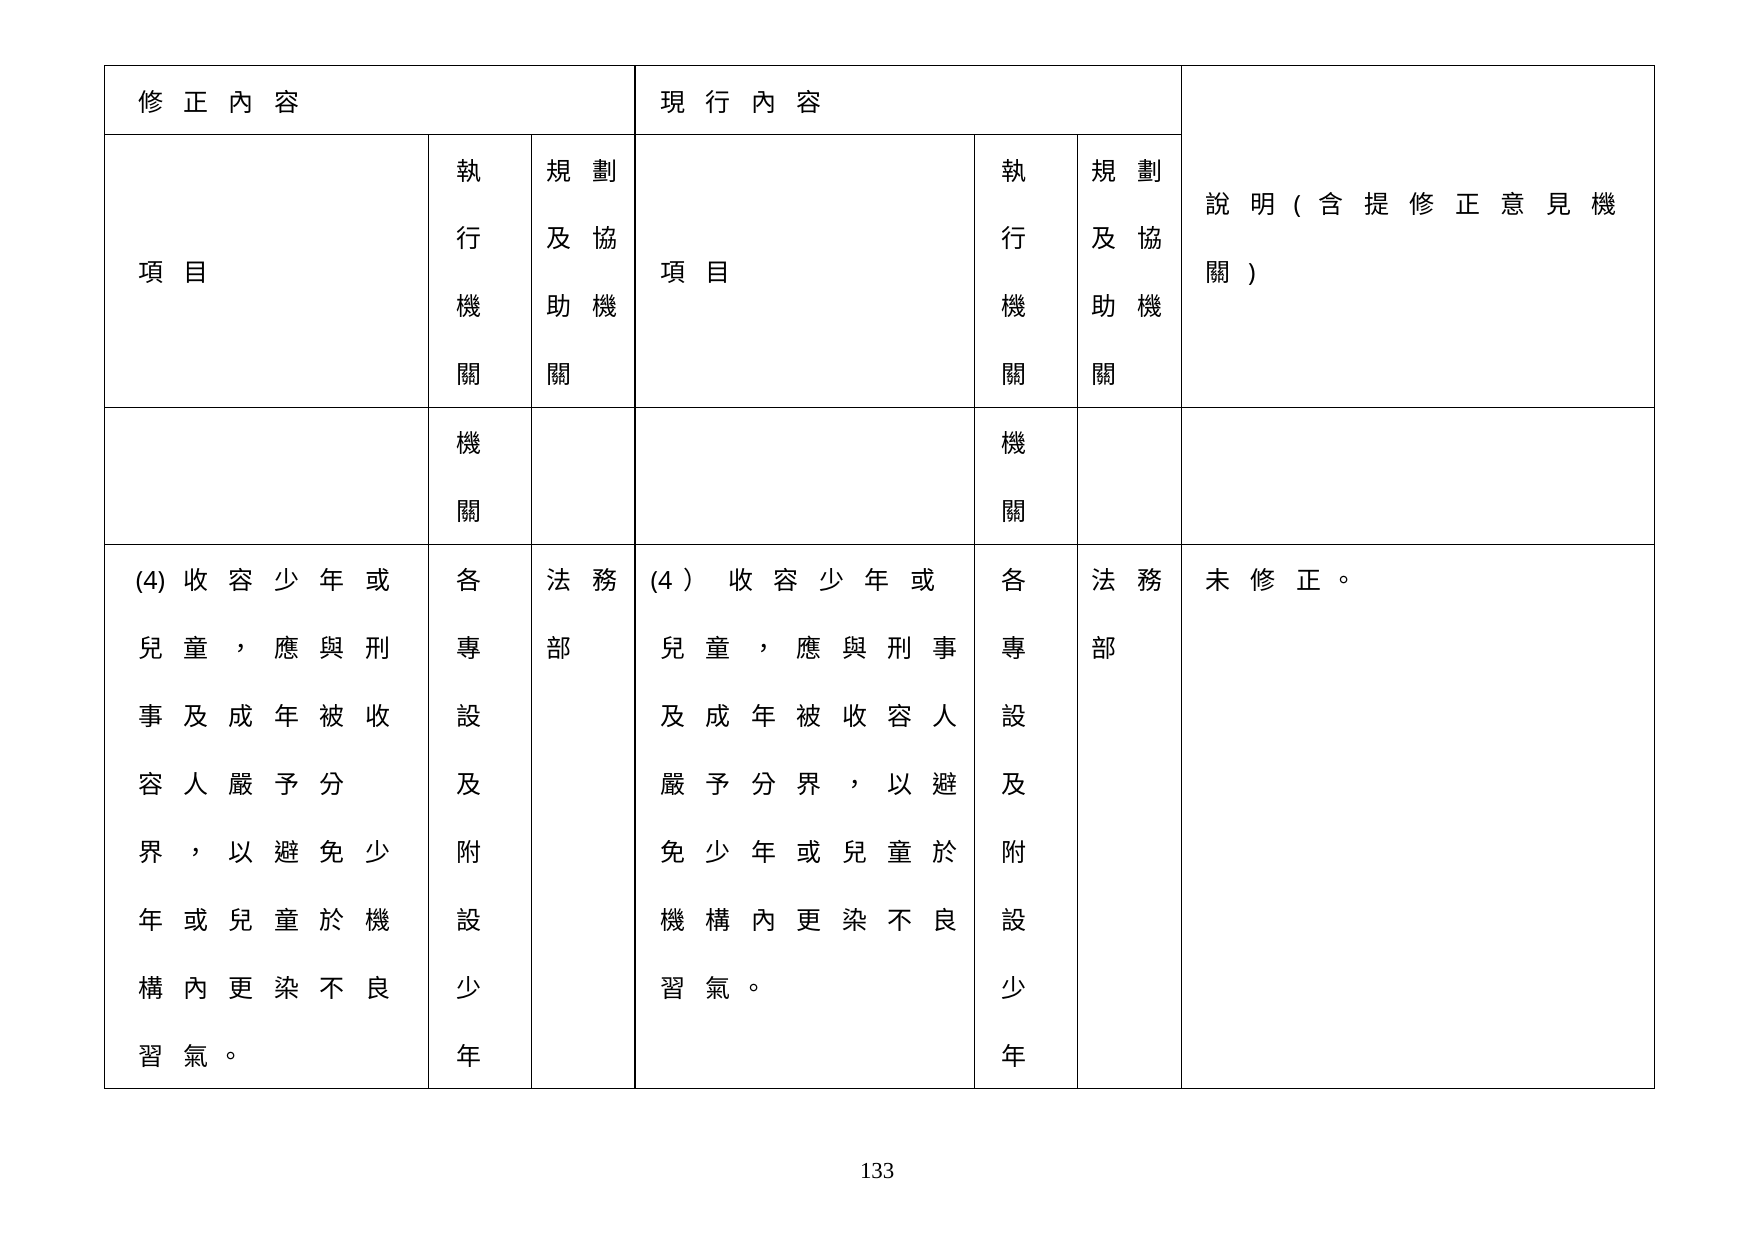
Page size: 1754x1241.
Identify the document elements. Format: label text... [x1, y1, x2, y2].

table_cell [1078, 408, 1181, 544]
table_cell 執行機關 [429, 135, 531, 407]
table_cell 各專設及附設少年 [429, 545, 531, 1088]
table_cell 法務部 [1078, 545, 1181, 1088]
table_cell (4）收容少年或兒童，應與刑事及成年被收容人嚴予分界，以避免少年或兒童於機構內更染不良習氣。 [636, 545, 974, 1088]
table_cell 各專設及附設少年 [975, 545, 1077, 1088]
table_cell 規劃及協助機關 [1078, 135, 1181, 407]
table_header 說明(含提修正意見機關) [1182, 66, 1654, 407]
table_header 現行內容 [636, 66, 1181, 134]
table_cell 法務部 [532, 545, 634, 1088]
table_cell 機關 [429, 408, 531, 544]
table_cell [532, 408, 634, 544]
table_cell [105, 408, 428, 544]
table_cell 項目 [105, 135, 428, 407]
table_cell [1182, 408, 1654, 544]
table_cell 執行機關 [975, 135, 1077, 407]
table_cell 項目 [636, 135, 974, 407]
table_cell (4)收容少年或兒童，應與刑事及成年被收容人嚴予分界，以避免少年或兒童於機構內更染不良習氣。 [105, 545, 428, 1088]
table_cell [636, 408, 974, 544]
table_cell 機關 [975, 408, 1077, 544]
table_cell 規劃及協助機關 [532, 135, 634, 407]
table_cell 未修正。 [1182, 545, 1654, 1088]
table_header 修正內容 [105, 66, 634, 134]
